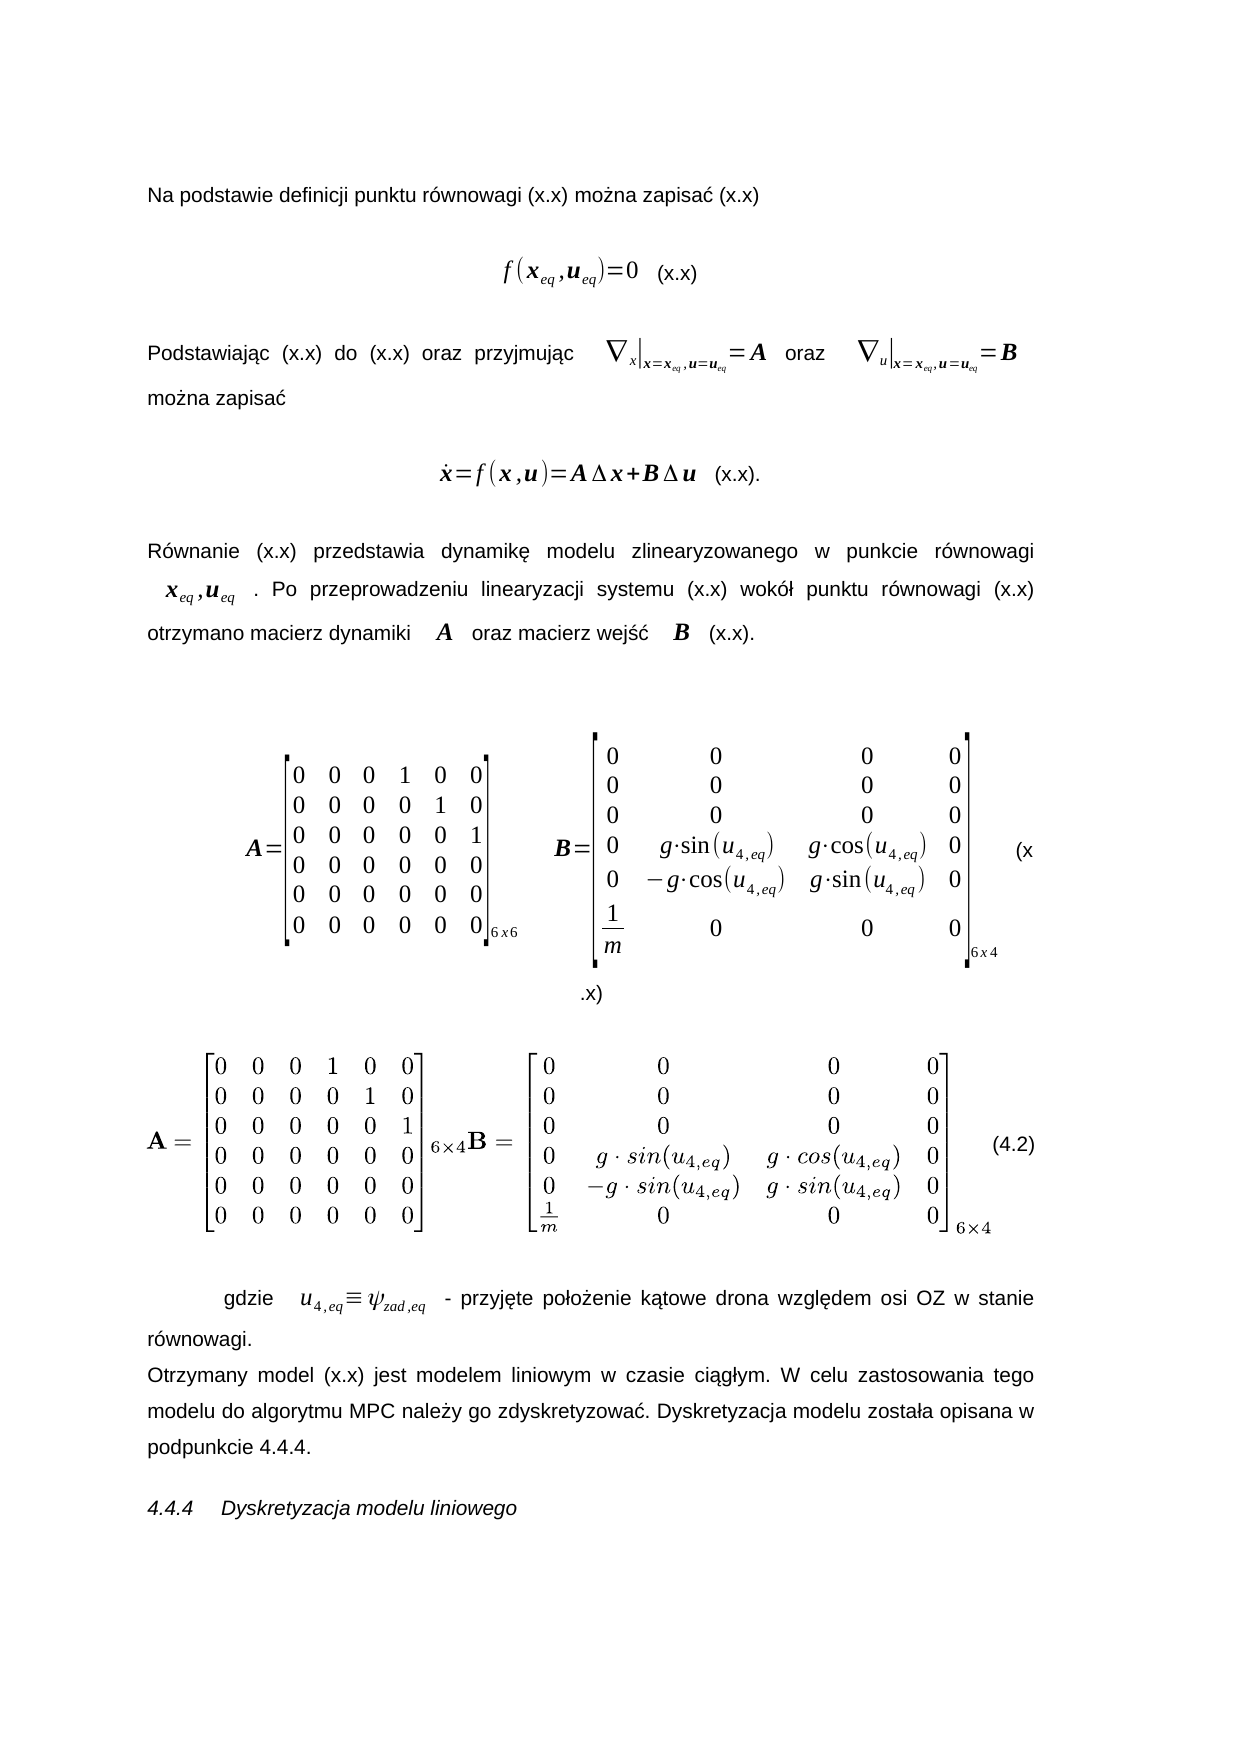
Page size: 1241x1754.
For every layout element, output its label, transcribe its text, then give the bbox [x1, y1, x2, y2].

text Podstawiając (x.x) do (x.x) oraz przyjmując oraz można zapisać [147, 338, 1035, 410]
text (x.x) [147, 256, 1035, 288]
subtitle Dyskretyzacja modelu liniowego [147, 1495, 1035, 1519]
text (x.x) [147, 731, 1035, 1005]
text Równanie (x.x) przedstawia dynamikę modelu zlinearyzowanego w punkcie równowagi . Po przeprowadzeniu linearyzacji systemu (x.x) wokół punktu równowagi (x.x) otrzymano macierz dynamiki oraz macierz wejść (x.x). [147, 539, 1035, 646]
text Otrzymany model (x.x) jest modelem liniowym w czasie ciągłym. W celu zastosowania tego modelu do algorytmu MPC należy go zdyskretyzować. Dyskretyzacja modelu została opisana w podpunkcie 4.4.4. [147, 1363, 1035, 1458]
text (x.x). [147, 459, 1035, 489]
text (4.2) [147, 1017, 1035, 1234]
text gdzie - przyjęte położenie kątowe drona względem osi OZ w stanie równowagi. [147, 1283, 1035, 1351]
text Na podstawie definicji punktu równowagi (x.x) można zapisać (x.x) [147, 183, 1035, 207]
